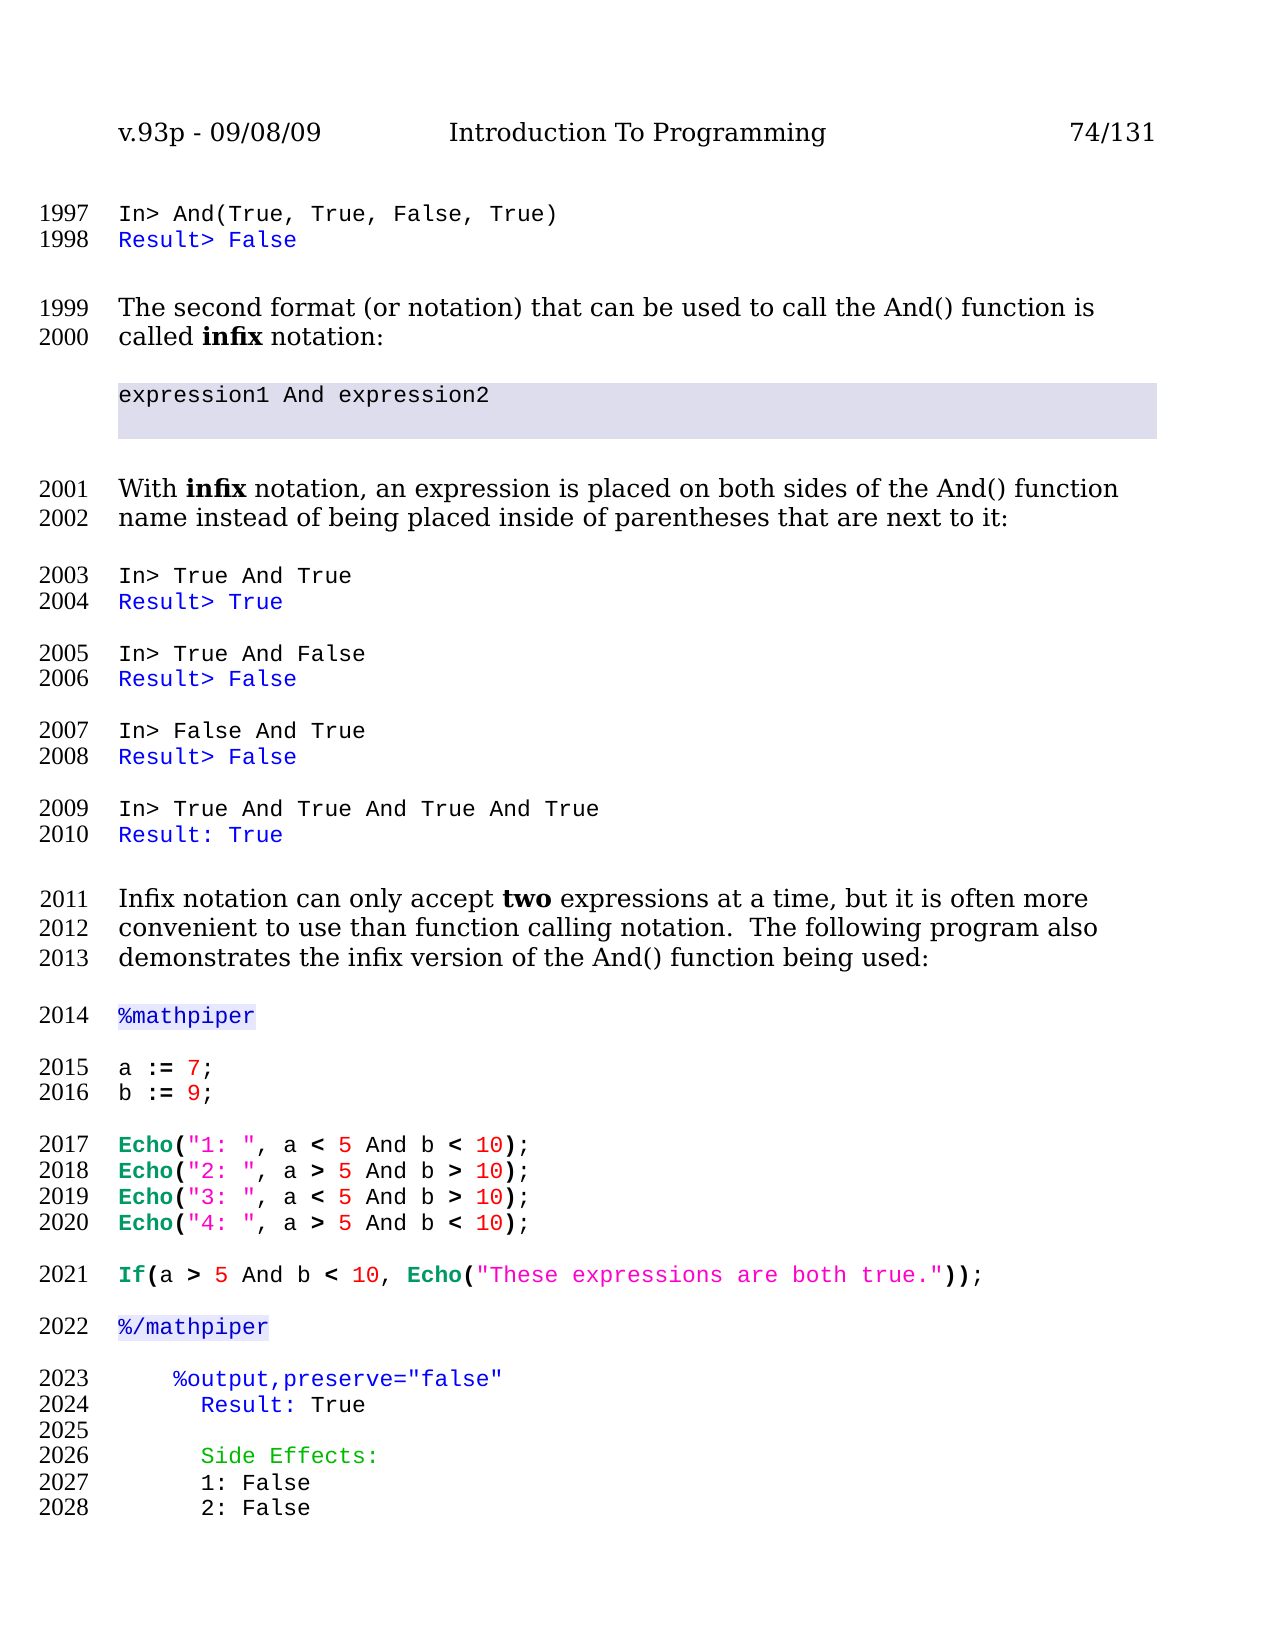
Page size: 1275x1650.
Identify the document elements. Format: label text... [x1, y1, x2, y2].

text a := 7; [118, 1056, 1157, 1082]
text Result> False [118, 229, 1157, 254]
text Result: True [118, 1393, 1157, 1419]
text Echo("2: ", a > 5 And b > 10); [118, 1159, 1157, 1186]
text In> False And True [118, 720, 1157, 746]
text Echo("4: ", a > 5 And b < 10); [118, 1211, 1157, 1237]
table_header expression1 And expression2 [118, 383, 1157, 439]
text In> True And True [118, 564, 1157, 590]
text Result> False [118, 668, 1157, 694]
text 2: False [118, 1497, 1157, 1523]
text %output,preserve="false" [118, 1367, 1157, 1393]
text Echo("3: ", a < 5 And b > 10); [118, 1186, 1157, 1211]
text 1: False [118, 1471, 1157, 1497]
text In> True And False [118, 642, 1157, 668]
text Result> False [118, 746, 1157, 772]
text Echo("1: ", a < 5 And b < 10); [118, 1134, 1157, 1159]
text If(a > 5 And b < 10, Echo("These expressions are both true.")); [118, 1263, 1157, 1289]
text Infix notation can only accept two expressions at a time, but it is often more convenient to use than function calling notation. The following program also demonstrates the infix version of the And() function being used: [118, 884, 1157, 972]
text With infix notation, an expression is placed on both sides of the And() function name instead of being placed inside of parentheses that are next to it: [118, 473, 1157, 532]
text b := 9; [118, 1082, 1157, 1108]
text In> And(True, True, False, True) [118, 203, 1157, 229]
text Side Effects: [118, 1445, 1157, 1471]
text %/mathpiper [118, 1315, 1157, 1341]
text In> True And True And True And True [118, 797, 1157, 823]
text %mathpiper [118, 1004, 1157, 1030]
text Result: True [118, 823, 1157, 849]
text The second format (or notation) that can be used to call the And() function is called infix notation: [118, 293, 1157, 351]
text Result> True [118, 590, 1157, 616]
